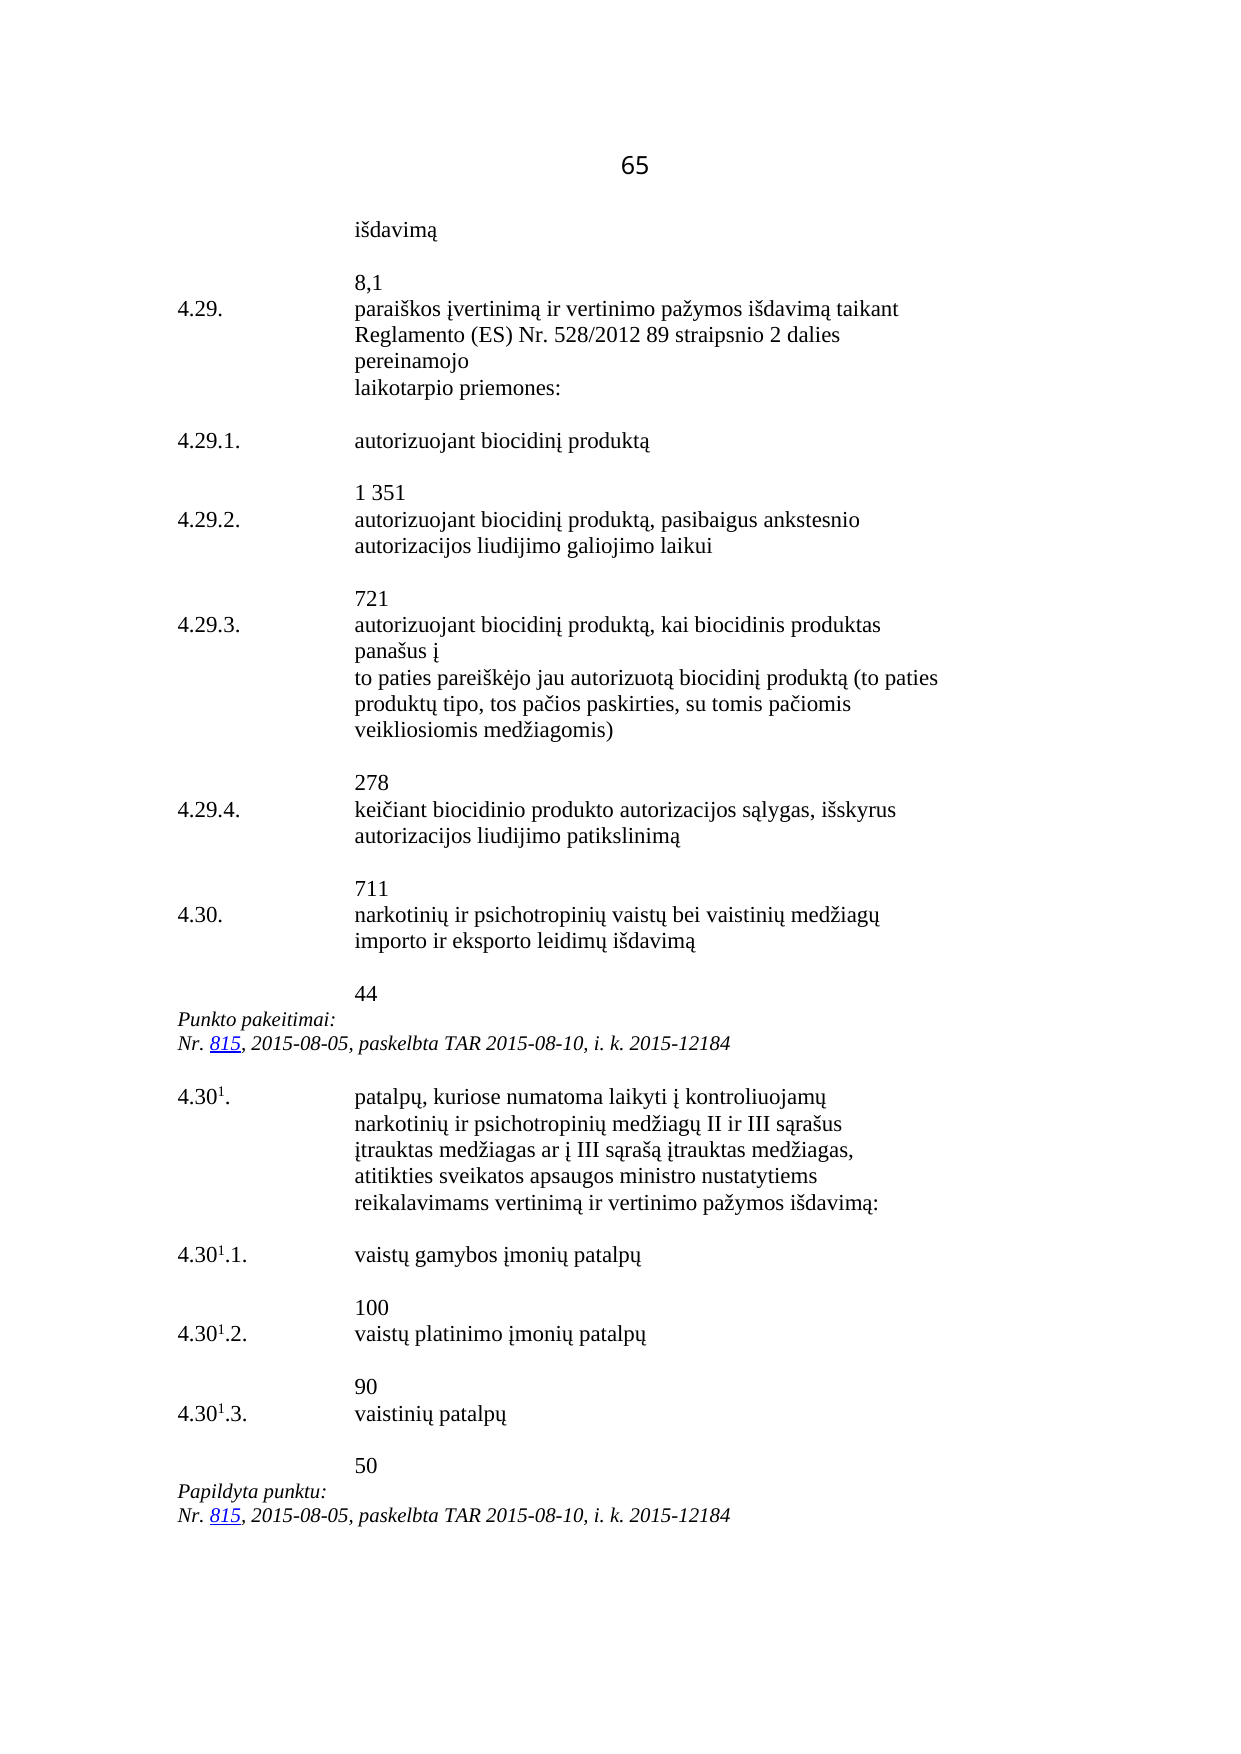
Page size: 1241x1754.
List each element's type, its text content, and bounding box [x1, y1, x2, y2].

text to paties pareiškėjo jau autorizuotą biocidinį produktą (to paties [354, 664, 945, 690]
text importo ir eksporto leidimų išdavimą 44 [354, 927, 945, 1006]
text išdavimą 8,1 [354, 216, 945, 295]
text 4.29.2. autorizuojant biocidinį produktą, pasibaigus ankstesnio [177, 506, 945, 532]
text autorizacijos liudijimo galiojimo laikui 721 [354, 532, 945, 611]
text narkotinių ir psichotropinių medžiagų II ir III sąrašus [354, 1110, 945, 1136]
text 4.301. patalpų, kuriose numatoma laikyti į kontroliuojamų [177, 1083, 945, 1110]
text 4.301.3. vaistinių patalpų 50 [177, 1399, 945, 1479]
text autorizacijos liudijimo patikslinimą 711 [354, 822, 945, 901]
text Nr. 815, 2015-08-05, paskelbta TAR 2015-08-10, i. k. 2015-12184 [177, 1031, 1093, 1054]
text 4.29. paraiškos įvertinimą ir vertinimo pažymos išdavimą taikant [177, 295, 945, 321]
text laikotarpio priemones: [354, 374, 945, 427]
text 4.29.3. autorizuojant biocidinį produktą, kai biocidinis produktas panašus į [177, 611, 945, 664]
text Reglamento (ES) Nr. 528/2012 89 straipsnio 2 dalies pereinamojo [354, 321, 945, 374]
text 4.29.1. autorizuojant biocidinį produktą 1 351 [177, 427, 945, 506]
text įtrauktas medžiagas ar į III sąrašą įtrauktas medžiagas, [354, 1136, 945, 1162]
text 4.301.1. vaistų gamybos įmonių patalpų 100 [177, 1241, 945, 1321]
text reikalavimams vertinimą ir vertinimo pažymos išdavimą: [354, 1189, 945, 1241]
text Nr. 815, 2015-08-05, paskelbta TAR 2015-08-10, i. k. 2015-12184 [177, 1503, 1093, 1527]
text atitikties sveikatos apsaugos ministro nustatytiems [354, 1162, 945, 1189]
text produktų tipo, tos pačios paskirties, su tomis pačiomis [354, 690, 945, 717]
text 4.301.2. vaistų platinimo įmonių patalpų 90 [177, 1321, 945, 1399]
text 4.30. narkotinių ir psichotropinių vaistų bei vaistinių medžiagų [177, 901, 945, 927]
text Punkto pakeitimai: [177, 1006, 1093, 1031]
text veikliosiomis medžiagomis) 278 [354, 717, 945, 796]
text Papildyta punktu: [177, 1479, 1093, 1503]
text 4.29.4. keičiant biocidinio produkto autorizacijos sąlygas, išskyrus [177, 796, 945, 822]
